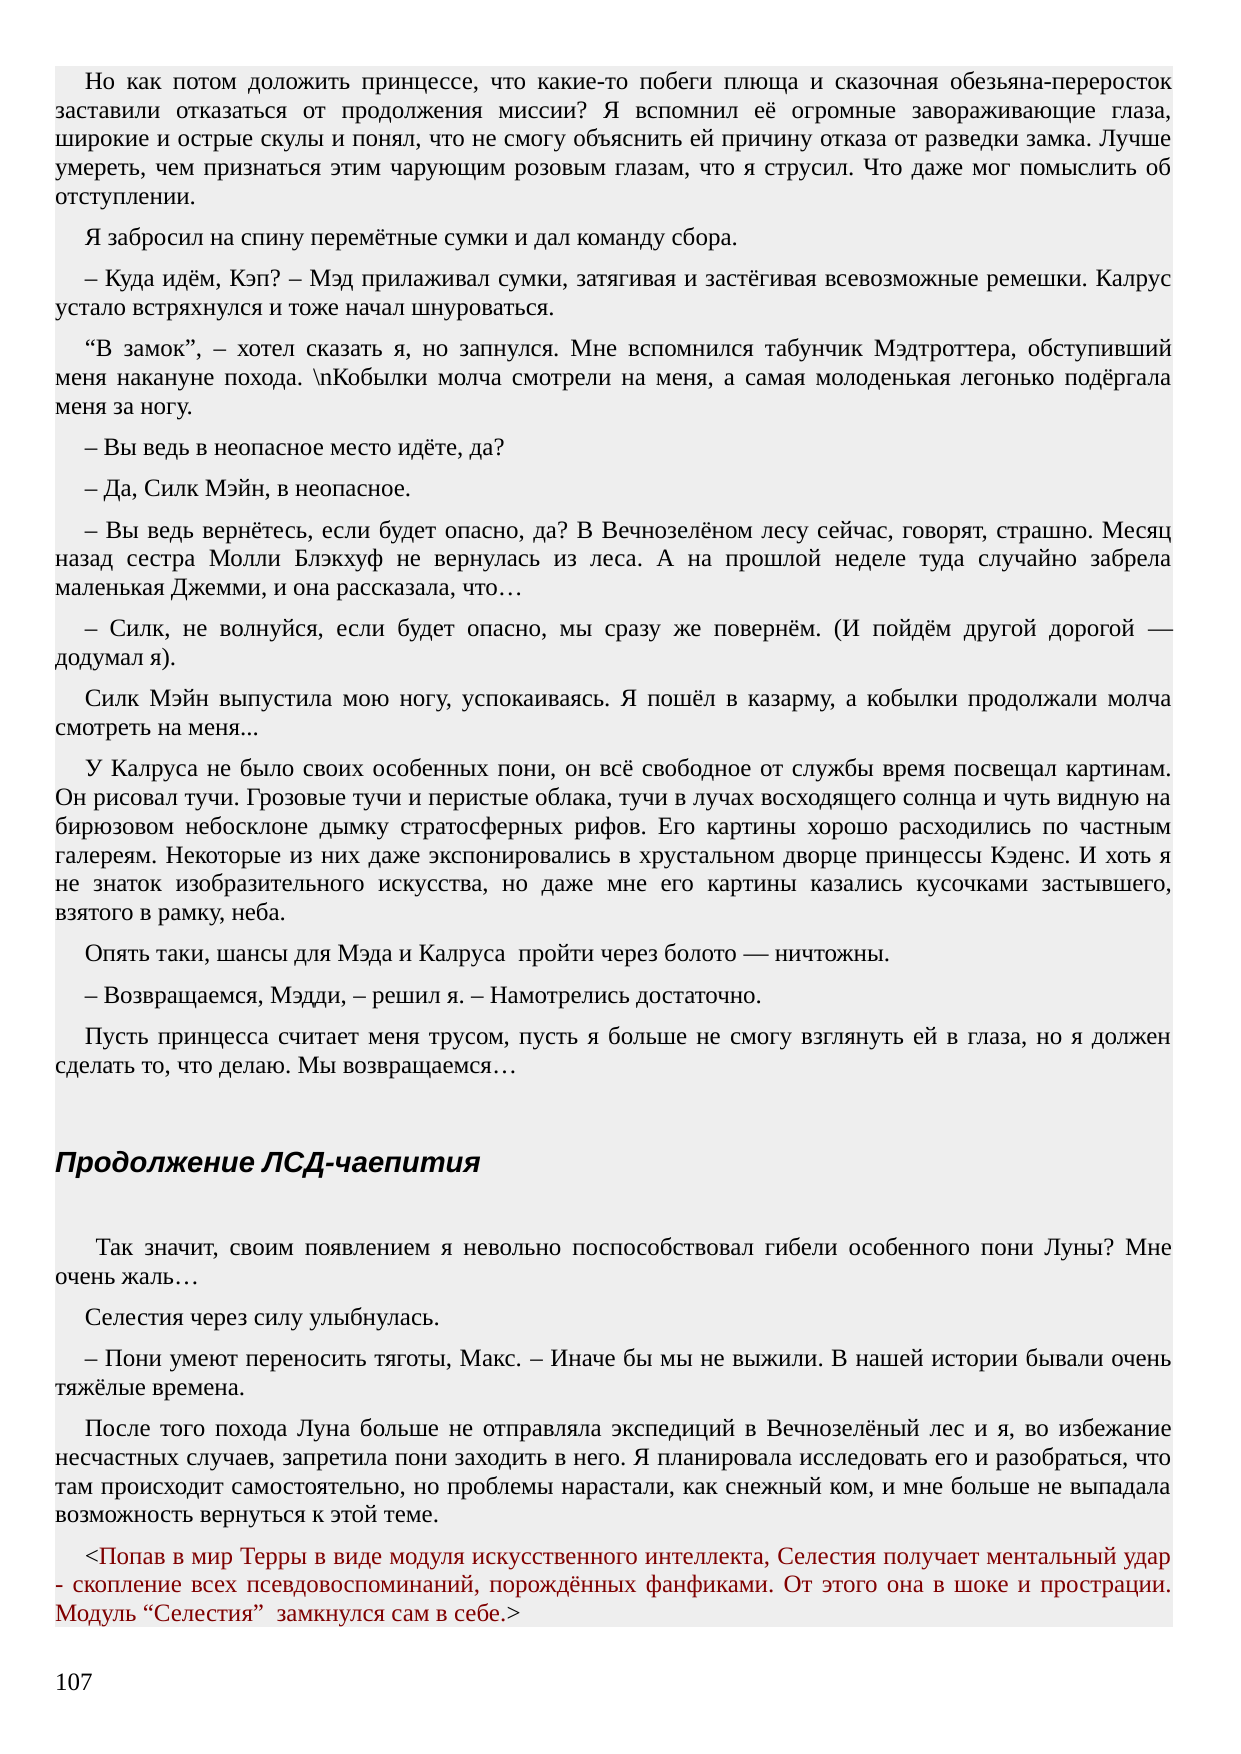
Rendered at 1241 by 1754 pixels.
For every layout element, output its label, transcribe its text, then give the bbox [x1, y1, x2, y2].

text – Вы ведь вернётесь, если будет опасно, да? В Вечнозелёном лесу сейчас, говорят, страшно. Месяц назад сестра Молли Блэкхуф не вернулась из леса. А на прошлой неделе туда случайно забрела маленькая Джемми, и она рассказала, что… [55, 515, 1173, 601]
text – Куда идём, Кэп? – Мэд прилаживал сумки, затягивая и застёгивая всевозможные ремешки. Калрус устало встряхнулся и тоже начал шнуроваться. [55, 263, 1173, 321]
text Я забросил на спину перемётные сумки и дал команду сбора. [55, 222, 1173, 251]
text – Да, Силк Мэйн, в неопасное. [55, 473, 1173, 502]
text – Возвращаемся, Мэдди, – решил я. – Намотрелись достаточно. [55, 980, 1173, 1008]
text “В замок”, – хотел сказать я, но запнулся. Мне вспомнился табунчик Мэдтроттера, обступивший меня накануне похода. \nКобылки молча смотрели на меня, а самая молоденькая легонько подёргала меня за ногу. [55, 333, 1173, 420]
subtitle Продолжение ЛСД-чаепития [55, 1145, 1173, 1178]
text Опять таки, шансы для Мэда и Калруса пройти через болото — ничтожны. [55, 938, 1173, 967]
text Так значит, своим появлением я невольно поспособствовал гибели особенного пони Луны? Мне очень жаль… [55, 1232, 1173, 1289]
text – Вы ведь в неопасное место идёте, да? [55, 432, 1173, 461]
text Силк Мэйн выпустила мою ногу, успокаиваясь. Я пошёл в казарму, а кобылки продолжали молча смотреть на меня... [55, 683, 1173, 741]
text Пусть принцесса считает меня трусом, пусть я больше не смогу взглянуть ей в глаза, но я должен сделать то, что делаю. Мы возвращаемся… [55, 1021, 1173, 1078]
text <Попав в мир Терры в виде модуля искусственного интеллекта, Селестия получает ментальный удар - скопление всех псевдовоспоминаний, порождённых фанфиками. От этого она в шоке и прострации. Модуль “Селестия” замкнулся сам в себе.> [55, 1541, 1173, 1627]
text – Силк, не волнуйся, если будет опасно, мы сразу же повернём. (И пойдём другой дорогой — додумал я). [55, 613, 1173, 671]
text – Пони умеют переносить тяготы, Макс. – Иначе бы мы не выжили. В нашей истории бывали очень тяжёлые времена. [55, 1343, 1173, 1401]
text Селестия через силу улыбнулась. [55, 1302, 1173, 1331]
text У Калруса не было своих особенных пони, он всё свободное от службы время посвещал картинам. Он рисовал тучи. Грозовые тучи и перистые облака, тучи в лучах восходящего солнца и чуть видную на бирюзовом небосклоне дымку стратосферных рифов. Его картины хорошо расходились по частным галереям. Некоторые из них даже экспонировались в хрустальном дворце принцессы Кэденс. И хоть я не знаток изобразительного искусства, но даже мне его картины казались кусочками застывшего, взятого в рамку, неба. [55, 753, 1173, 926]
text Но как потом доложить принцессе, что какие-то побеги плюща и сказочная обезьяна-переросток заставили отказаться от продолжения миссии? Я вспомнил её огромные завораживающие глаза, широкие и острые скулы и понял, что не смогу объяснить ей причину отказа от разведки замка. Лучше умереть, чем признаться этим чарующим розовым глазам, что я струсил. Что даже мог помыслить об отступлении. [55, 66, 1173, 210]
text После того похода Луна больше не отправляла экспедиций в Вечнозелёный лес и я, во избежание несчастных случаев, запретила пони заходить в него. Я планировала исследовать его и разобраться, что там происходит самостоятельно, но проблемы нарастали, как снежный ком, и мне больше не выпадала возможность вернуться к этой теме. [55, 1413, 1173, 1528]
